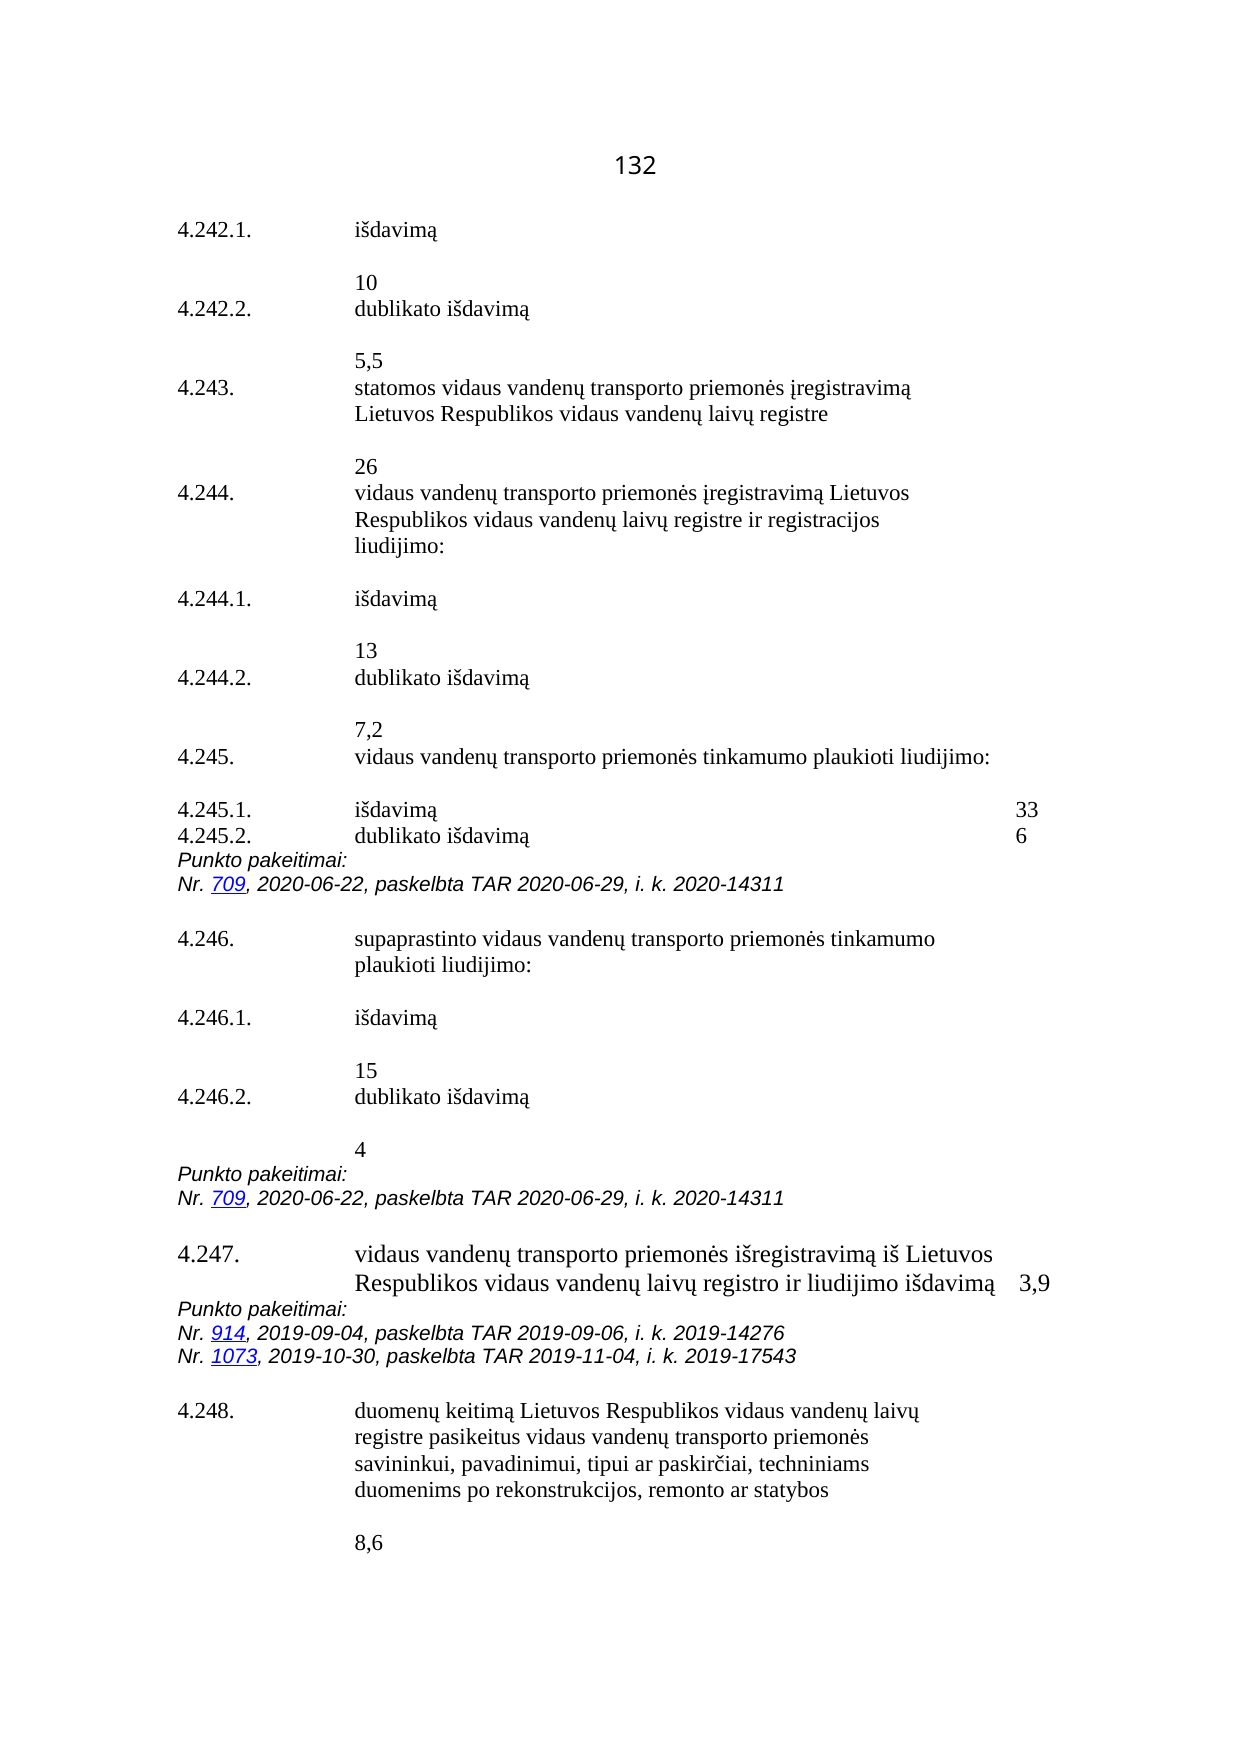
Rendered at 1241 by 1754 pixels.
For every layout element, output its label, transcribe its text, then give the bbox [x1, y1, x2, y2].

text Punkto pakeitimai: [177, 848, 1092, 872]
text 4.248. duomenų keitimą Lietuvos Respublikos vidaus vandenų laivų [177, 1397, 945, 1423]
text duomenims po rekonstrukcijos, remonto ar statybos 8,6 [354, 1476, 945, 1555]
text Lietuvos Respublikos vidaus vandenų laivų registre 26 [354, 400, 945, 479]
text 4.246.1. išdavimą 15 [177, 1004, 1004, 1083]
text 4.242.2. dublikato išdavimą 5,5 [177, 295, 945, 374]
text 4.245.2. dublikato išdavimą 6 [177, 822, 1092, 848]
text 4.244.2. dublikato išdavimą 7,2 [177, 664, 945, 743]
text 4.245.1. išdavimą 33 [177, 796, 1092, 822]
text Punkto pakeitimai: [177, 1296, 1092, 1320]
text 4.246.2. dublikato išdavimą 4 [177, 1083, 1004, 1162]
text 4.247. vidaus vandenų transporto priemonės išregistravimą iš Lietuvos Respublikos vidaus vandenų laivų registro ir liudijimo išdavimą 3,9 [177, 1239, 1092, 1296]
text Nr. 1073, 2019-10-30, paskelbta TAR 2019-11-04, i. k. 2019-17543 [177, 1344, 1092, 1368]
text Nr. 914, 2019-09-04, paskelbta TAR 2019-09-06, i. k. 2019-14276 [177, 1320, 1092, 1344]
text 4.244. vidaus vandenų transporto priemonės įregistravimą Lietuvos [177, 479, 945, 506]
text registre pasikeitus vidaus vandenų transporto priemonės [354, 1423, 945, 1450]
text 4.243. statomos vidaus vandenų transporto priemonės įregistravimą [177, 374, 945, 400]
text savininkui, pavadinimui, tipui ar paskirčiai, techniniams [354, 1450, 945, 1476]
text 4.242.1. išdavimą 10 [177, 216, 945, 295]
text 4.244.1. išdavimą 13 [177, 585, 945, 664]
text liudijimo: [354, 532, 945, 585]
text Respublikos vidaus vandenų laivų registre ir registracijos [354, 506, 945, 532]
text 4.245. vidaus vandenų transporto priemonės tinkamumo plaukioti liudijimo: [177, 743, 1004, 796]
text Punkto pakeitimai: [177, 1162, 1092, 1186]
text Nr. 709, 2020-06-22, paskelbta TAR 2020-06-29, i. k. 2020-14311 [177, 1186, 1092, 1210]
text Nr. 709, 2020-06-22, paskelbta TAR 2020-06-29, i. k. 2020-14311 [177, 872, 1092, 896]
text 4.246. supaprastinto vidaus vandenų transporto priemonės tinkamumo plaukioti liudijimo: [177, 925, 1004, 1004]
